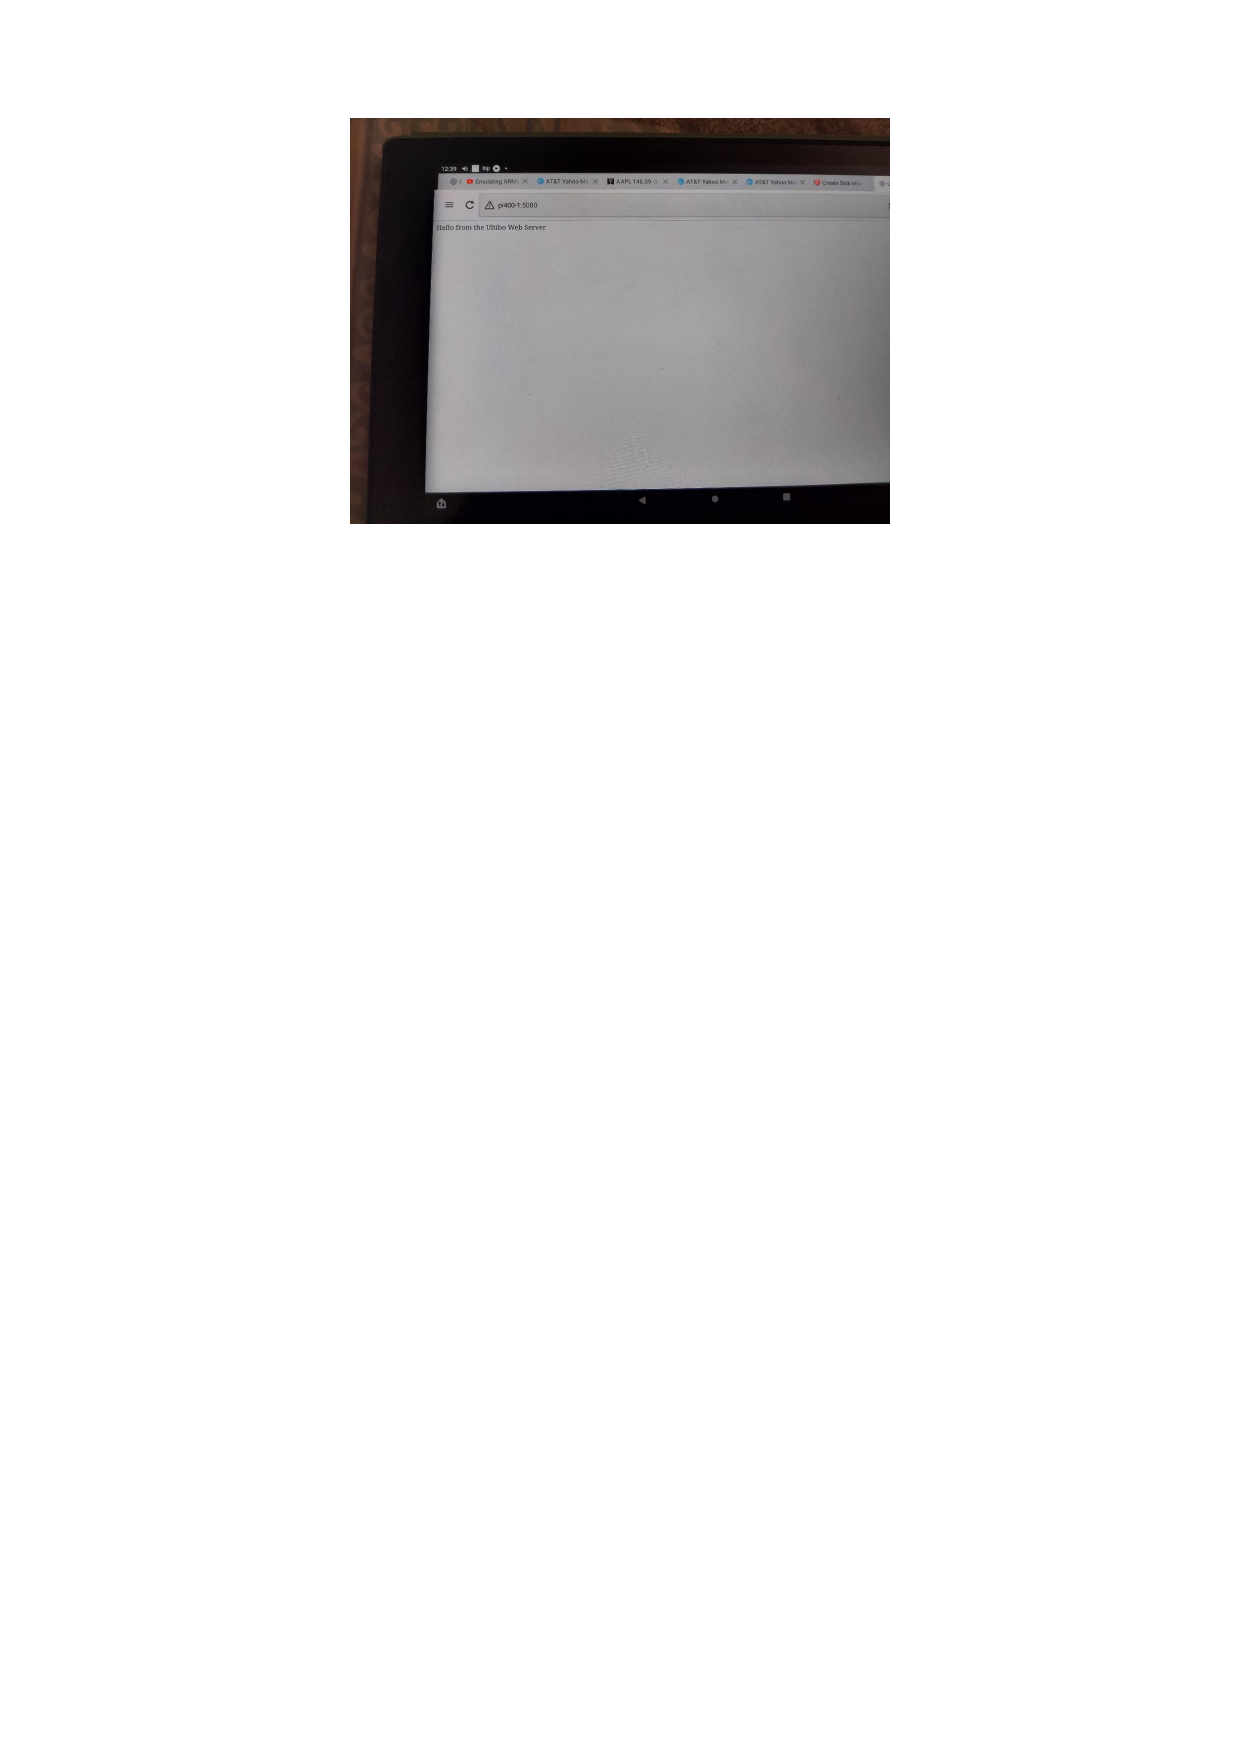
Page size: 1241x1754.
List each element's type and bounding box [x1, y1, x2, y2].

picture [350, 118, 890, 524]
